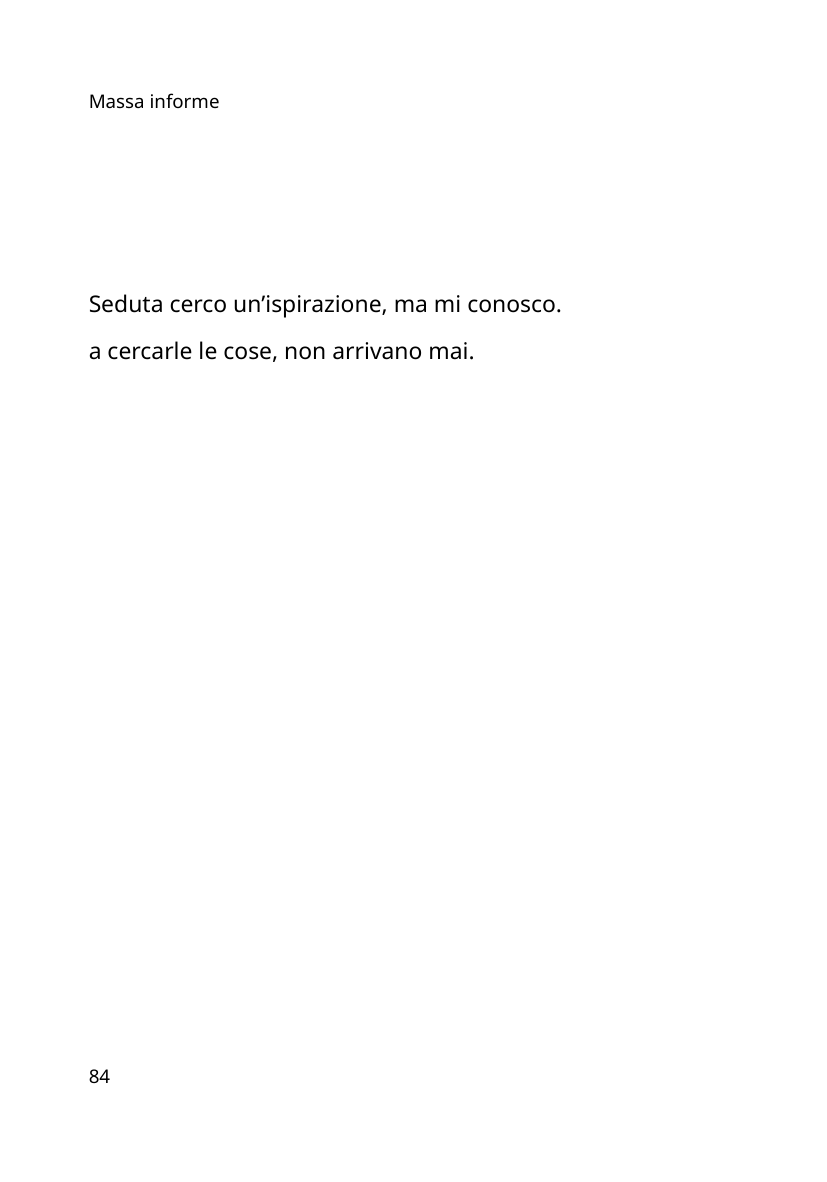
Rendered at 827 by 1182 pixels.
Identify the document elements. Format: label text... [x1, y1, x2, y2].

text a cercarle le cose, non arrivano mai. [88, 335, 738, 366]
text Seduta cerco un’ispirazione, ma mi conosco. [88, 288, 738, 319]
